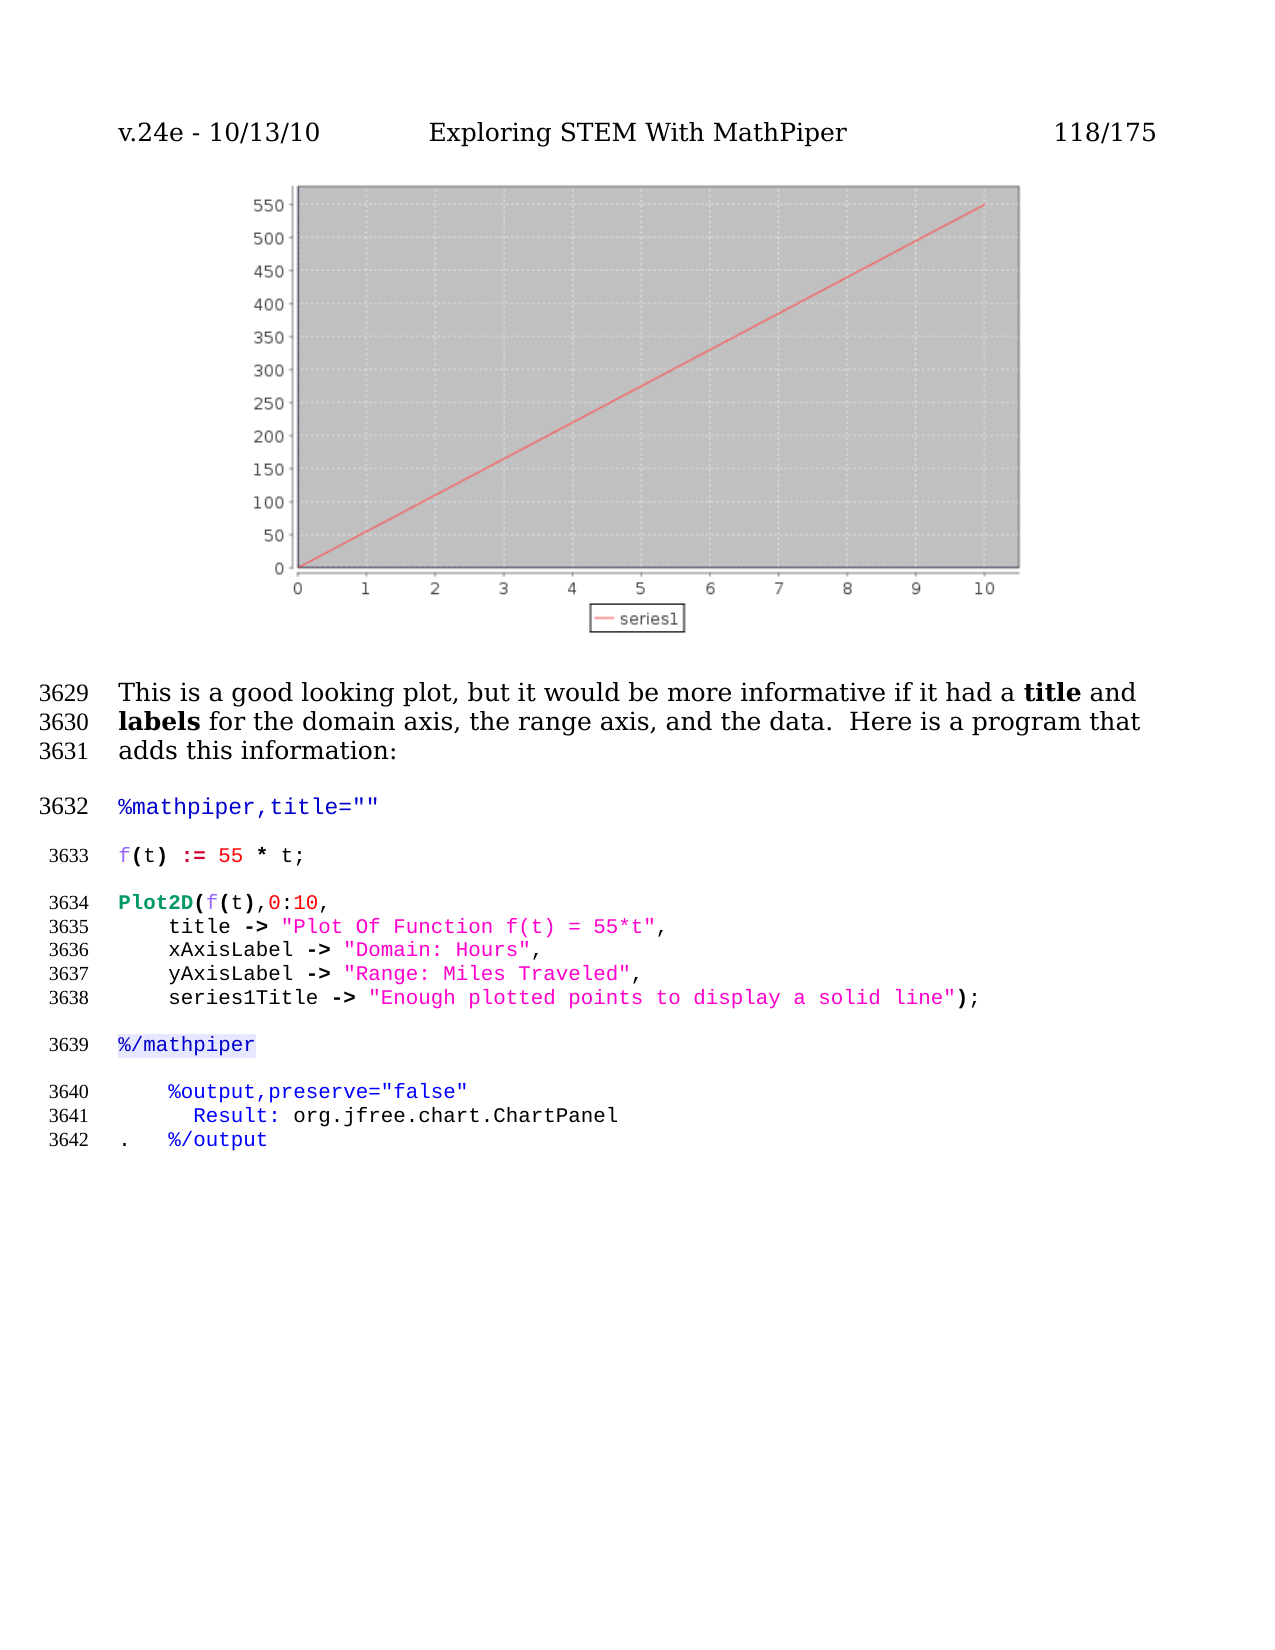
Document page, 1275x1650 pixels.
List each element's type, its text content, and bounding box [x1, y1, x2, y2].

text This is a good looking plot, but it would be more informative if it had a title and labels for the domain axis, the range axis, and the data. Here is a program that adds this information: [118, 678, 1157, 766]
text %output,preserve="false" [118, 1081, 1157, 1105]
text title -> "Plot Of Function f(t) = 55*t", [118, 916, 1157, 939]
text xAxisLabel -> "Domain: Hours", [118, 939, 1157, 963]
text series1Title -> "Enough plotted points to display a solid line"); [118, 987, 1157, 1010]
text %mathpiper,title="" [118, 795, 1157, 821]
text . %/output [118, 1128, 1157, 1152]
text %/mathpiper [118, 1034, 1157, 1058]
text Plot2D(f(t),0:10, [118, 892, 1157, 916]
text yAxisLabel -> "Range: Miles Traveled", [118, 963, 1157, 987]
text Result: org.jfree.chart.ChartPanel [118, 1105, 1157, 1128]
text f(t) := 55 * t; [118, 845, 1157, 868]
picture [240, 176, 1035, 634]
